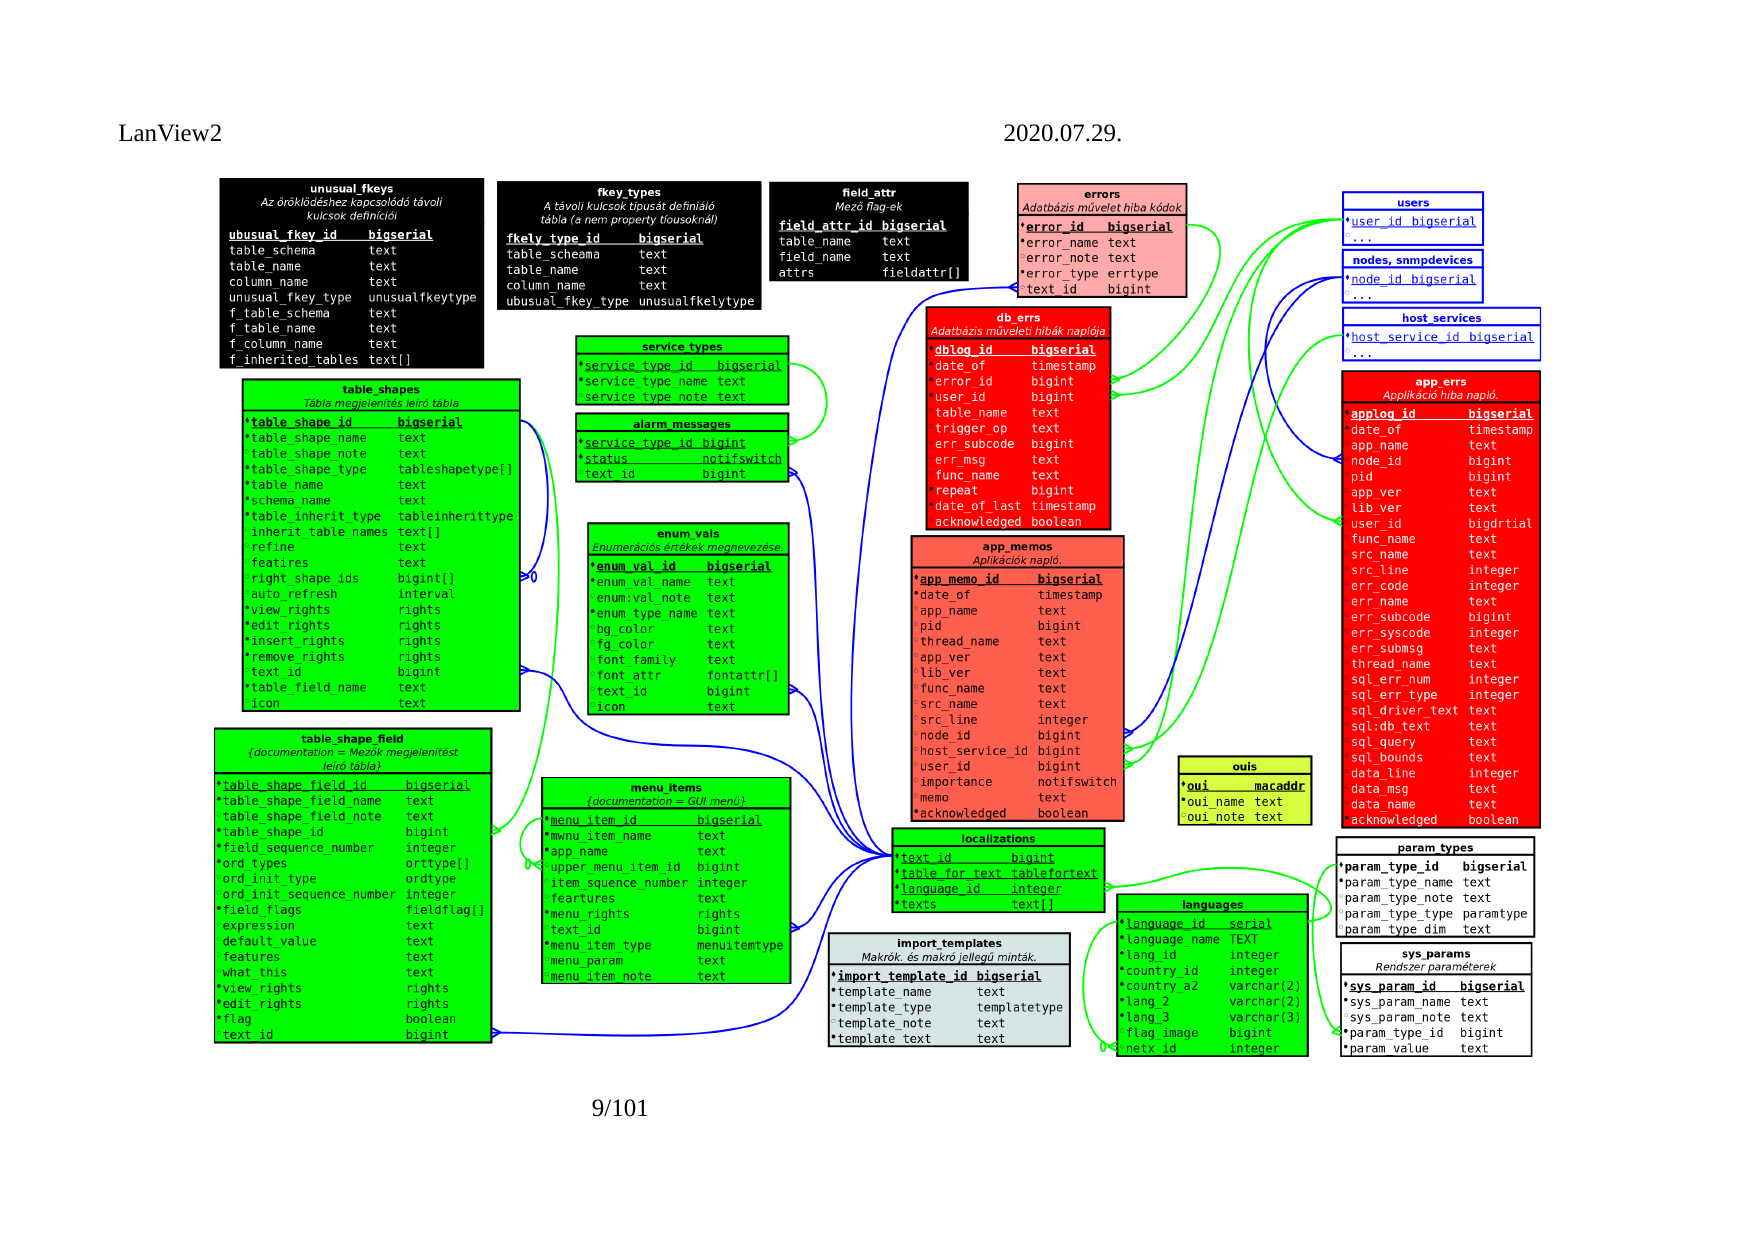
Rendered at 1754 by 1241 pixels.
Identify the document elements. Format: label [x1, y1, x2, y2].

picture [222, 183, 1542, 1057]
